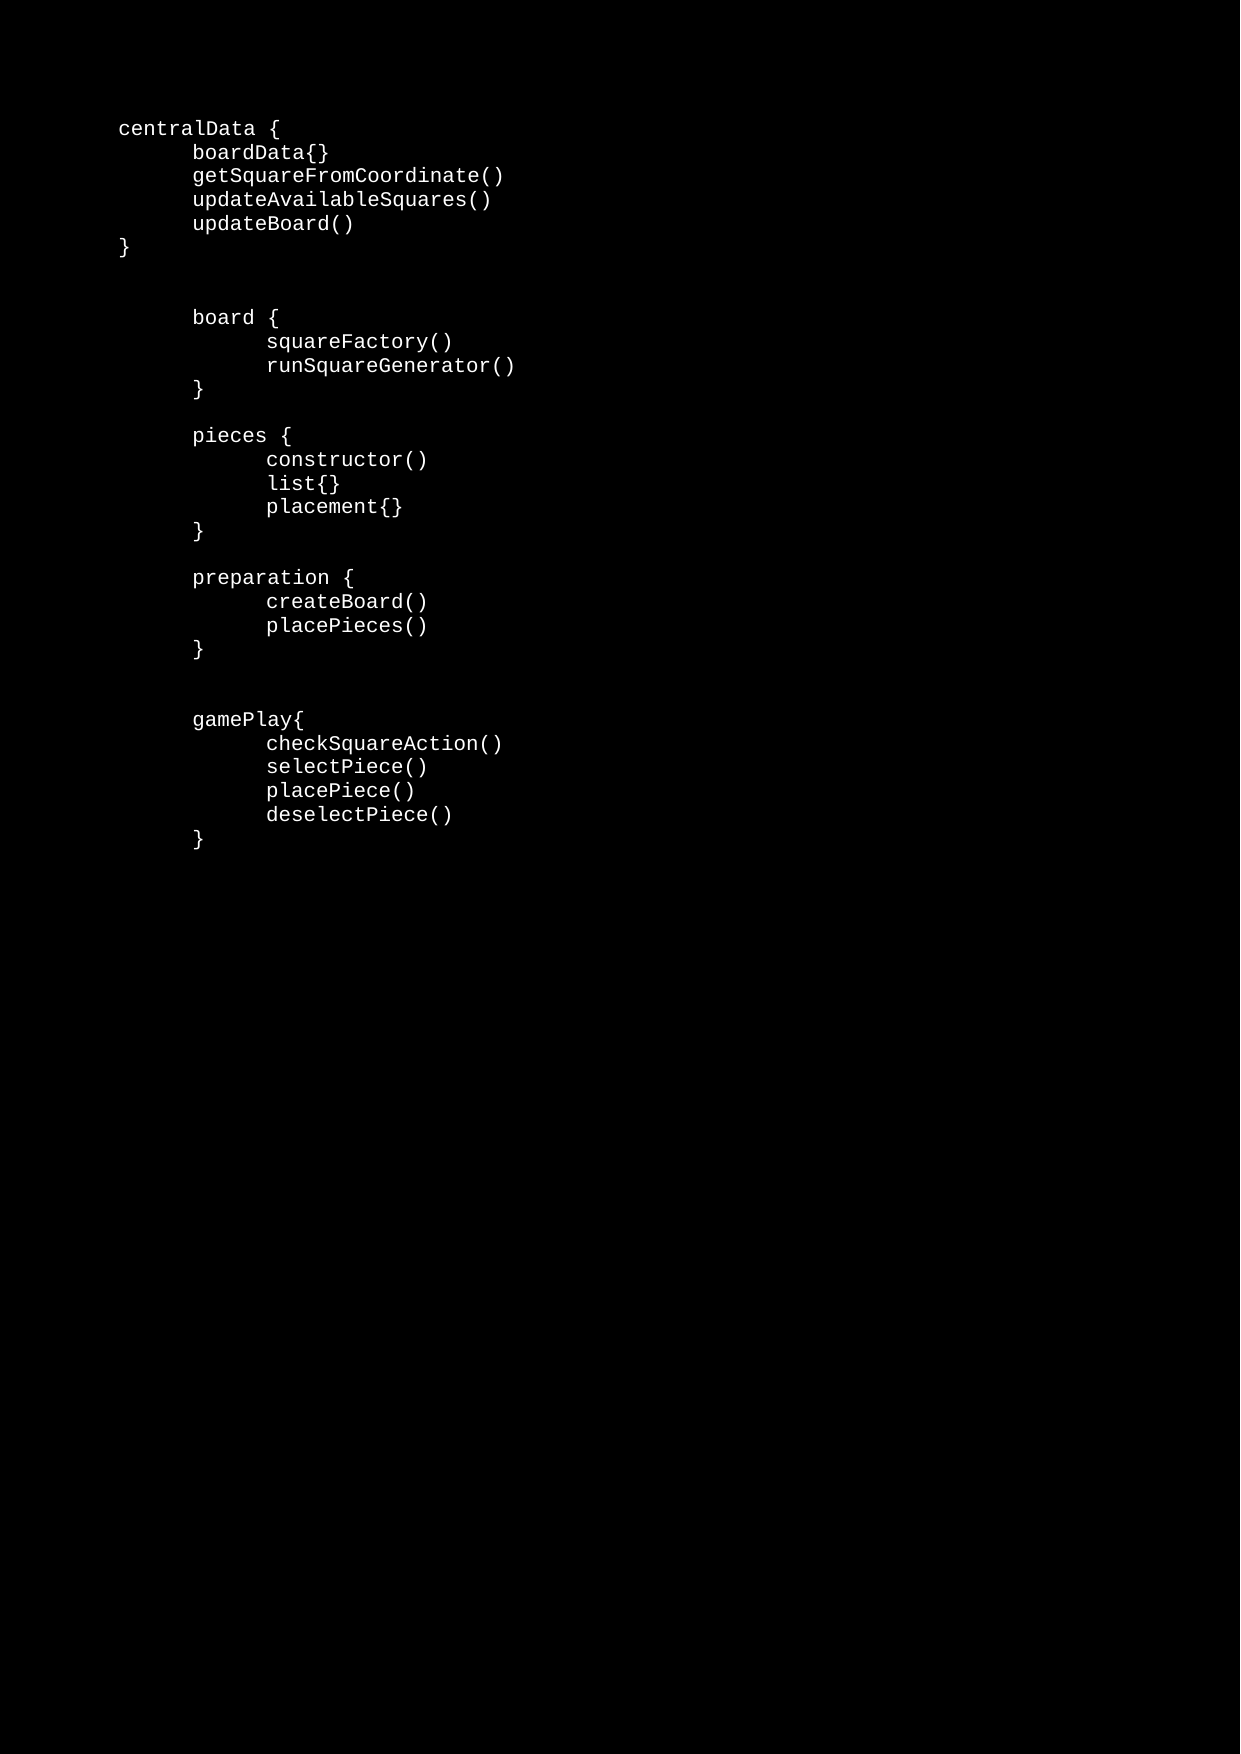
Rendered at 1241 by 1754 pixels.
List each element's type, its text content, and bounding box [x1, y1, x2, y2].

text } [118, 827, 1122, 851]
text updateAvailableSquares() [118, 189, 1122, 213]
text squareFactory() [118, 331, 1122, 354]
text constructor() [118, 449, 1122, 473]
text } [118, 378, 1122, 402]
text deselectPiece() [118, 804, 1122, 827]
text board { [118, 307, 1122, 331]
text preparation { [118, 567, 1122, 591]
text pieces { [118, 426, 1122, 449]
text centralData { [118, 118, 1122, 142]
text boardData{} [118, 142, 1122, 165]
text getSquareFromCoordinate() [118, 165, 1122, 189]
text placePieces() [118, 615, 1122, 638]
text list{} [118, 473, 1122, 496]
text } [118, 236, 1122, 260]
text runSquareGenerator() [118, 354, 1122, 378]
text checkSquareAction() [118, 733, 1122, 757]
text selectPiece() [118, 757, 1122, 780]
text } [118, 638, 1122, 662]
text placement{} [118, 496, 1122, 520]
text updateBoard() [118, 213, 1122, 236]
text } [118, 520, 1122, 544]
text placePiece() [118, 780, 1122, 804]
text createBoard() [118, 591, 1122, 615]
text gamePlay{ [118, 709, 1122, 733]
